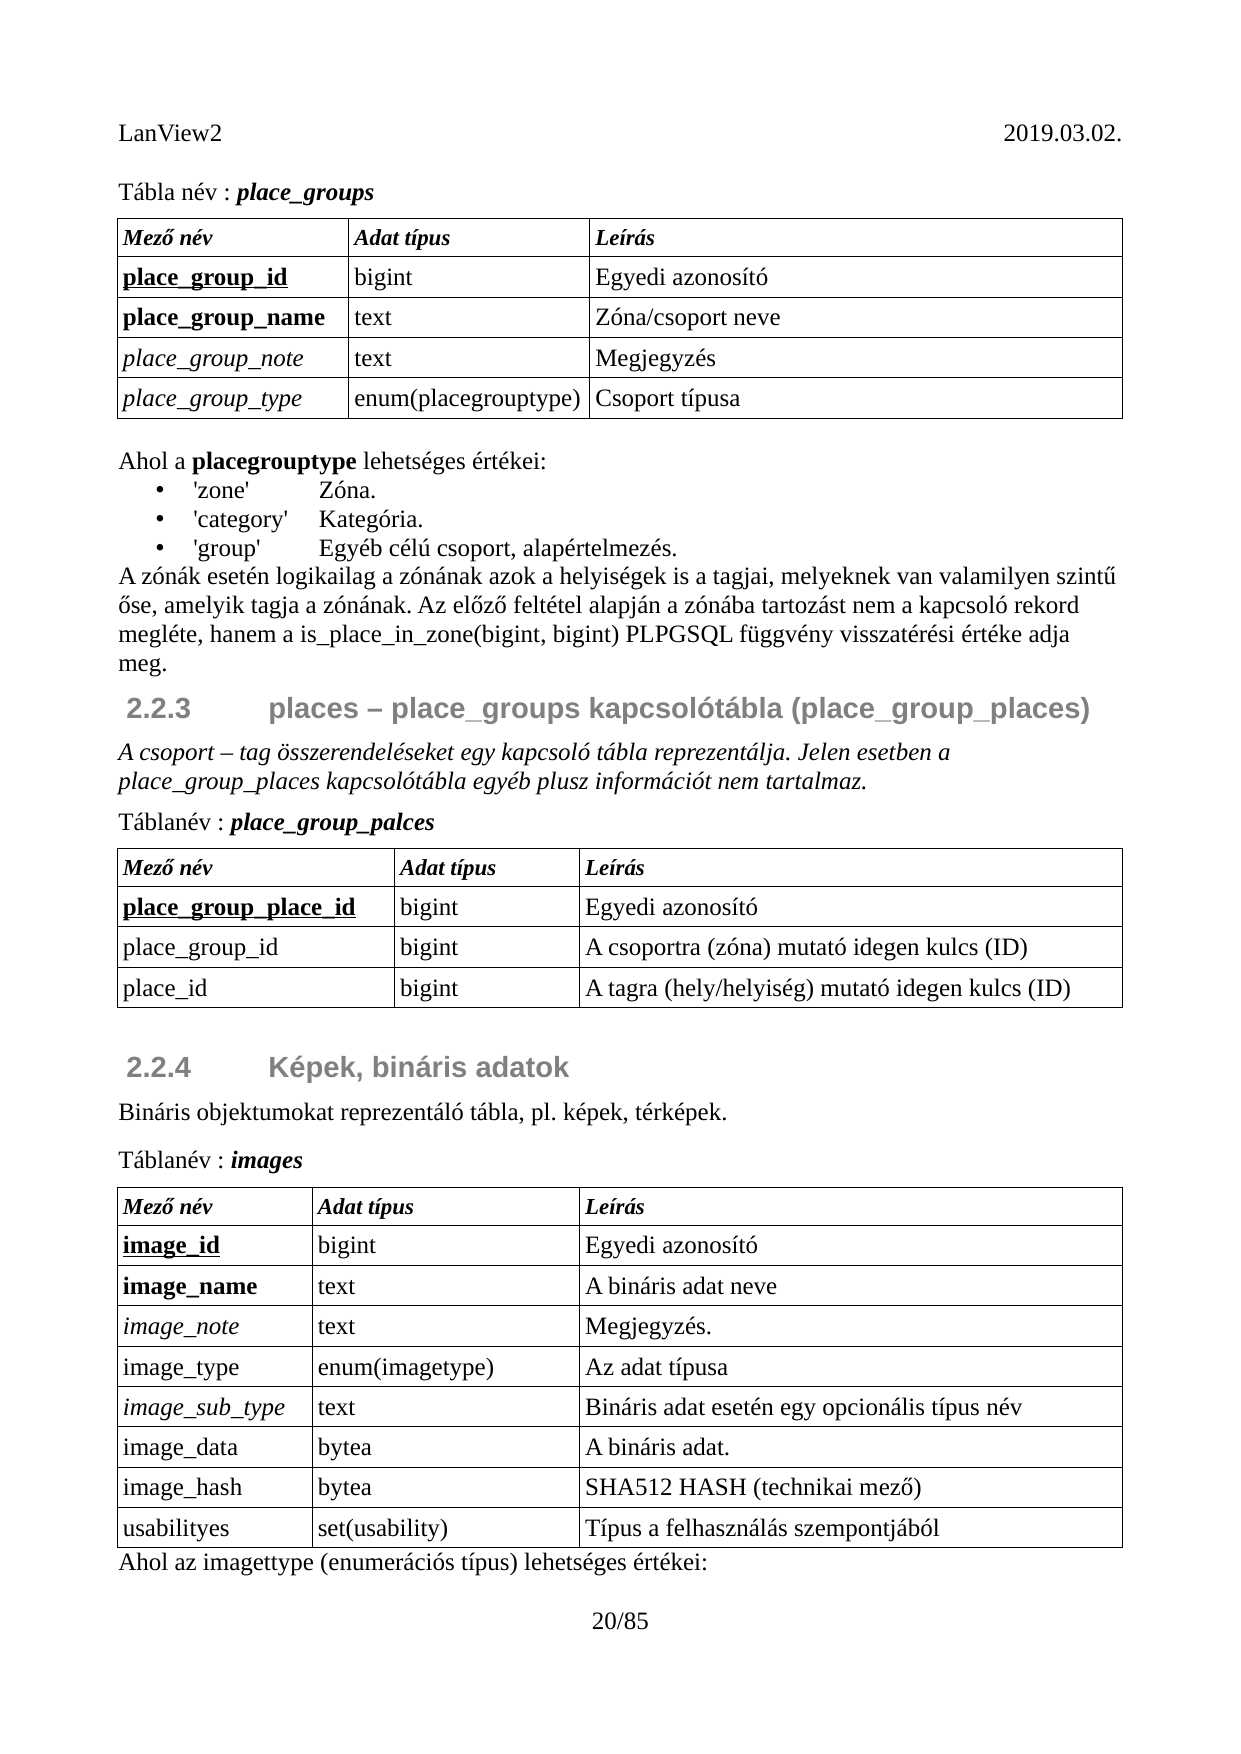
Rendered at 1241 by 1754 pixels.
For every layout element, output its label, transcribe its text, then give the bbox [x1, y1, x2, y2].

table_cell Megjegyzés [590, 338, 1122, 377]
table_cell place_group_name [118, 298, 348, 337]
table_header Leírás [580, 849, 1122, 886]
table_cell Zóna/csoport neve [590, 298, 1122, 337]
table_cell image_data [118, 1427, 312, 1467]
text A csoport – tag összerendeléseket egy kapcsoló tábla reprezentálja. Jelen esetben a place_group_places kapcsolótábla egyéb plusz információt nem tartalmaz. [118, 737, 1122, 794]
table_cell set(usability) [313, 1508, 579, 1547]
table_cell place_id [118, 968, 394, 1007]
list 'zone' Zóna. [156, 475, 1122, 504]
table_cell Egyedi azonosító [580, 887, 1122, 926]
table_cell Csoport típusa [590, 378, 1122, 417]
table_cell Az adat típusa [580, 1347, 1122, 1386]
table_cell A bináris adat neve [580, 1266, 1122, 1305]
table_cell A tagra (hely/helyiség) mutató idegen kulcs (ID) [580, 968, 1122, 1007]
table_cell A bináris adat. [580, 1427, 1122, 1467]
table_cell place_group_place_id [118, 887, 394, 926]
table_header Leírás [580, 1188, 1122, 1225]
table_header Adat típus [313, 1188, 579, 1225]
text A zónák esetén logikailag a zónának azok a helyiségek is a tagjai, melyeknek van valamilyen szintű őse, amelyik tagja a zónának. Az előző feltétel alapján a zónába tartozást nem a kapcsoló rekord megléte, hanem a is_place_in_zone(bigint, bigint) PLPGSQL függvény visszatérési értéke adja meg. [118, 561, 1122, 676]
table_cell place_group_note [118, 338, 348, 377]
table_cell SHA512 HASH (technikai mező) [580, 1468, 1122, 1507]
subtitle Képek, bináris adatok [118, 1051, 1122, 1084]
subtitle places – place_groups kapcsolótábla (place_group_places) [118, 691, 1122, 724]
table_cell bigint [395, 927, 579, 967]
table_header Adat típus [349, 219, 589, 256]
table_cell Típus a felhasználás szempontjából [580, 1508, 1122, 1547]
table_cell text [313, 1306, 579, 1346]
table_cell Megjegyzés. [580, 1306, 1122, 1346]
table_cell text [349, 338, 589, 377]
table_cell text [349, 298, 589, 337]
table_cell image_sub_type [118, 1387, 312, 1426]
list 'category' Kategória. [156, 504, 1122, 533]
table_cell image_note [118, 1306, 312, 1346]
table_cell place_group_id [118, 257, 348, 297]
text Táblanév : images [118, 1146, 1122, 1174]
list 'group' Egyéb célú csoport, alapértelmezés. [156, 533, 1122, 561]
table_cell Egyedi azonosító [580, 1226, 1122, 1265]
table_cell Egyedi azonosító [590, 257, 1122, 297]
table_header Leírás [590, 219, 1122, 256]
table_cell bytea [313, 1427, 579, 1467]
table_cell image_id [118, 1226, 312, 1265]
table_cell A csoportra (zóna) mutató idegen kulcs (ID) [580, 927, 1122, 967]
table_header Mező név [118, 1188, 312, 1225]
table_cell enum(imagetype) [313, 1347, 579, 1386]
table_header Adat típus [395, 849, 579, 886]
table_cell Bináris adat esetén egy opcionális típus név [580, 1387, 1122, 1426]
text Bináris objektumokat reprezentáló tábla, pl. képek, térképek. [118, 1097, 1122, 1125]
table_cell place_group_id [118, 927, 394, 967]
table_cell usabilityes [118, 1508, 312, 1547]
table_cell bigint [313, 1226, 579, 1265]
table_cell image_name [118, 1266, 312, 1305]
text Tábla név : place_groups [118, 177, 1122, 206]
table_cell image_hash [118, 1468, 312, 1507]
table_cell bigint [395, 887, 579, 926]
table_cell bigint [395, 968, 579, 1007]
table_header Mező név [118, 219, 348, 256]
table_cell text [313, 1266, 579, 1305]
table_cell place_group_type [118, 378, 348, 417]
text Ahol az imagettype (enumerációs típus) lehetséges értékei: [118, 1548, 1122, 1576]
table_header Mező név [118, 849, 394, 886]
table_cell bytea [313, 1468, 579, 1507]
text Táblanév : place_group_palces [118, 807, 1122, 836]
table_cell text [313, 1387, 579, 1426]
table_cell image_type [118, 1347, 312, 1386]
text Ahol a placegrouptype lehetséges értékei: [118, 446, 1122, 475]
table_cell bigint [349, 257, 589, 297]
table_cell enum(placegrouptype) [349, 378, 589, 417]
